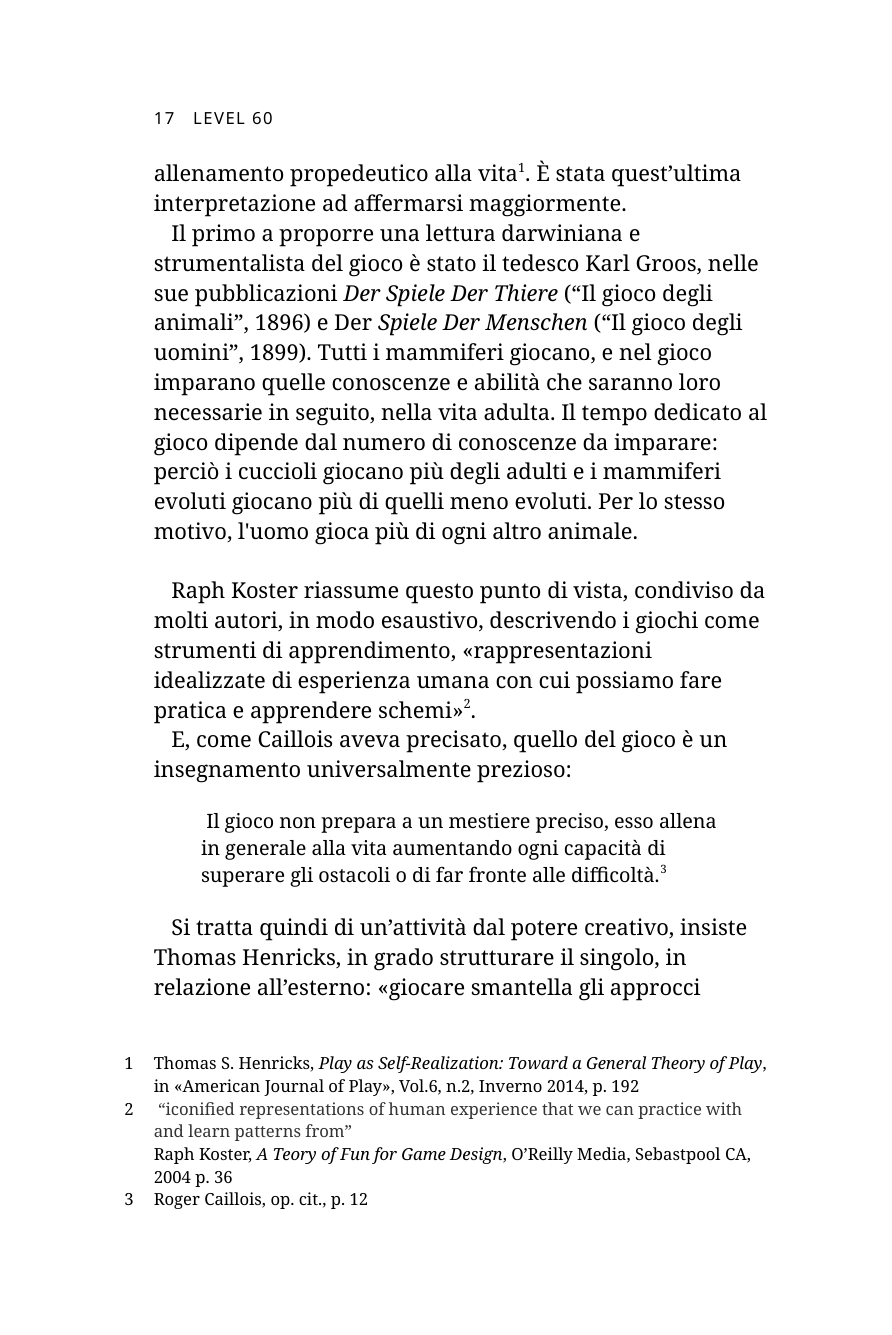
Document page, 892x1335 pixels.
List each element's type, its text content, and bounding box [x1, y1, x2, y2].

text Si tratta quindi di un’attività dal potere creativo, insiste Thomas Henricks, in grado strutturare il singolo, in relazione all’esterno: «giocare smantella gli approcci [153, 912, 768, 1002]
text Roger Caillois, op. cit., p. 12 [124, 1188, 768, 1211]
text E, come Caillois aveva precisato, quello del gioco è un insegnamento universalmente prezioso: [153, 724, 768, 784]
text Il gioco non prepara a un mestiere preciso, esso allena in generale alla vita aumentando ogni capacità di superare gli ostacoli o di far fronte alle difficoltà. [201, 808, 720, 889]
text Il primo a proporre una lettura darwiniana e strumentalista del gioco è stato il tedesco Karl Groos, nelle sue pubblicazioni Der Spiele Der Thiere (“Il gioco degli animali”, 1896) e Der Spiele Der Menschen (“Il gioco degli uomini”, 1899). Tutti i mammiferi giocano, e nel gioco imparano quelle conoscenze e abilità che saranno loro necessarie in seguito, nella vita adulta. Il tempo dedicato al gioco dipende dal numero di conoscenze da imparare: perciò i cuccioli giocano più degli adulti e i mammiferi evoluti giocano più di quelli meno evoluti. Per lo stesso motivo, l'uomo gioca più di ogni altro animale. [153, 218, 768, 546]
text Raph Koster riassume questo punto di vista, condiviso da molti autori, in modo esaustivo, descrivendo i giochi come strumenti di apprendimento, «rappresentazioni idealizzate di esperienza umana con cui possiamo fare pratica e apprendere schemi». [153, 576, 768, 724]
text Raph Koster, A Teory of Fun for Game Design, O’Reilly Media, Sebastpool CA, 2004 p. 36 [124, 1142, 768, 1188]
text Thomas S. Henricks, Play as Self-Realization: Toward a General Theory of Play, in «American Journal of Play», Vol.6, n.2, Inverno 2014, p. 192 [124, 1052, 768, 1097]
text allenamento propedeutico alla vita. È stata quest’ultima interpretazione ad affermarsi maggiormente. [153, 158, 768, 218]
text “iconified representations of human experience that we can practice with and learn patterns from” [124, 1097, 768, 1142]
